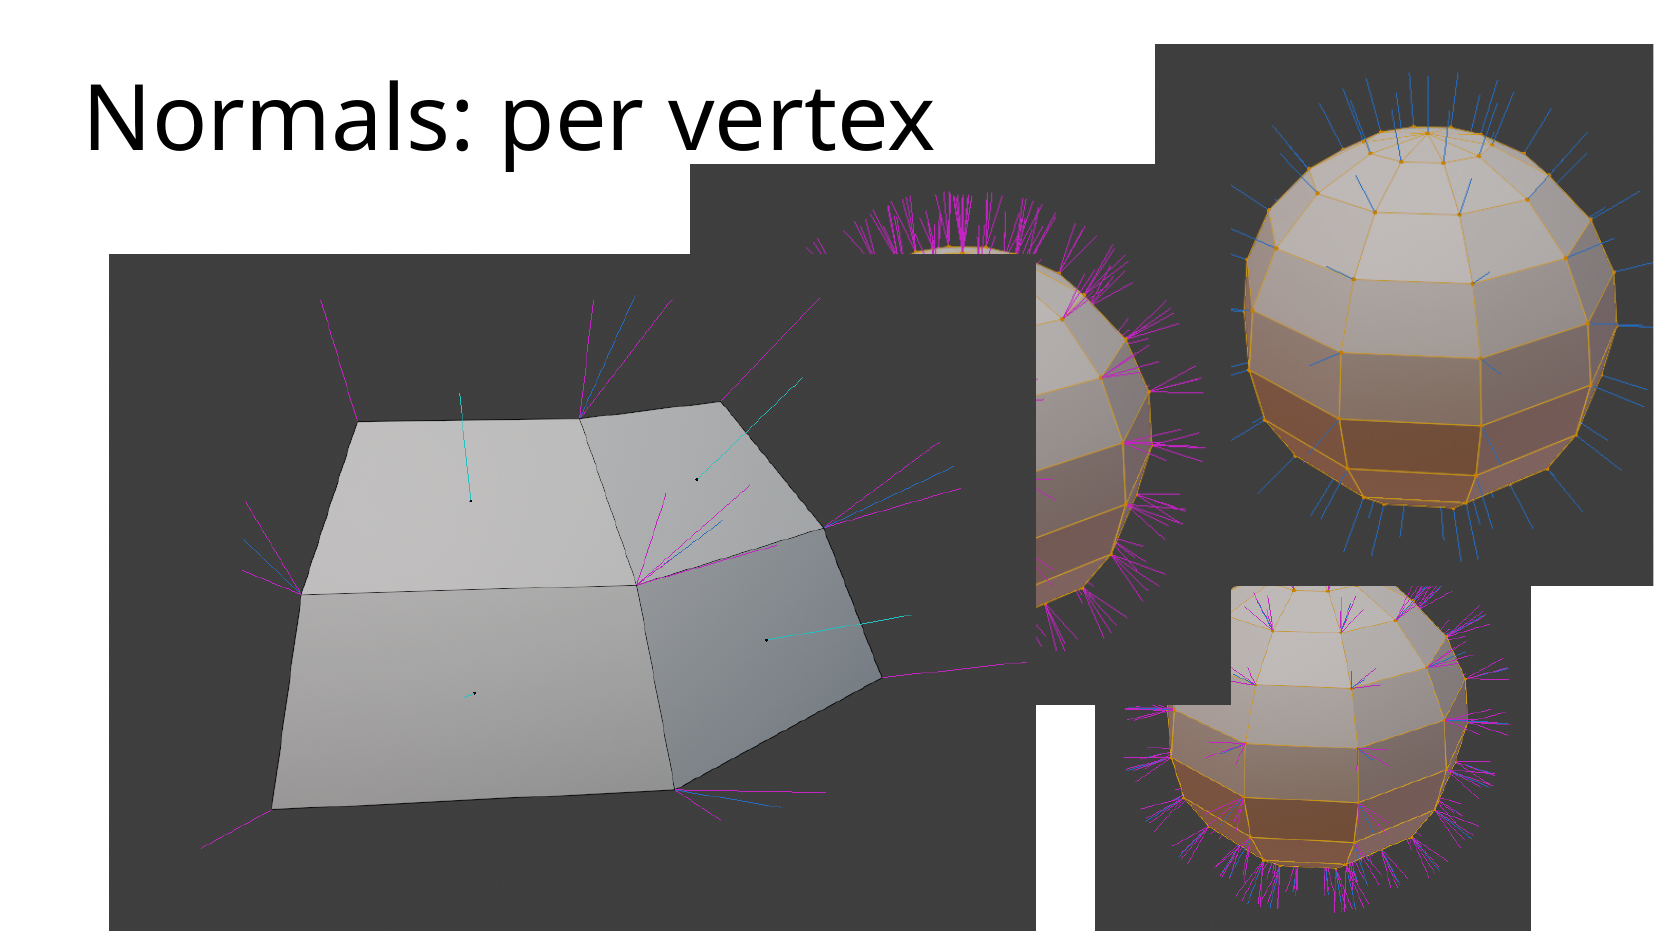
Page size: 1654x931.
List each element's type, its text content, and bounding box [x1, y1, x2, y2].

picture [109, 44, 1654, 931]
title Normals: per vertex [82, 37, 1571, 193]
